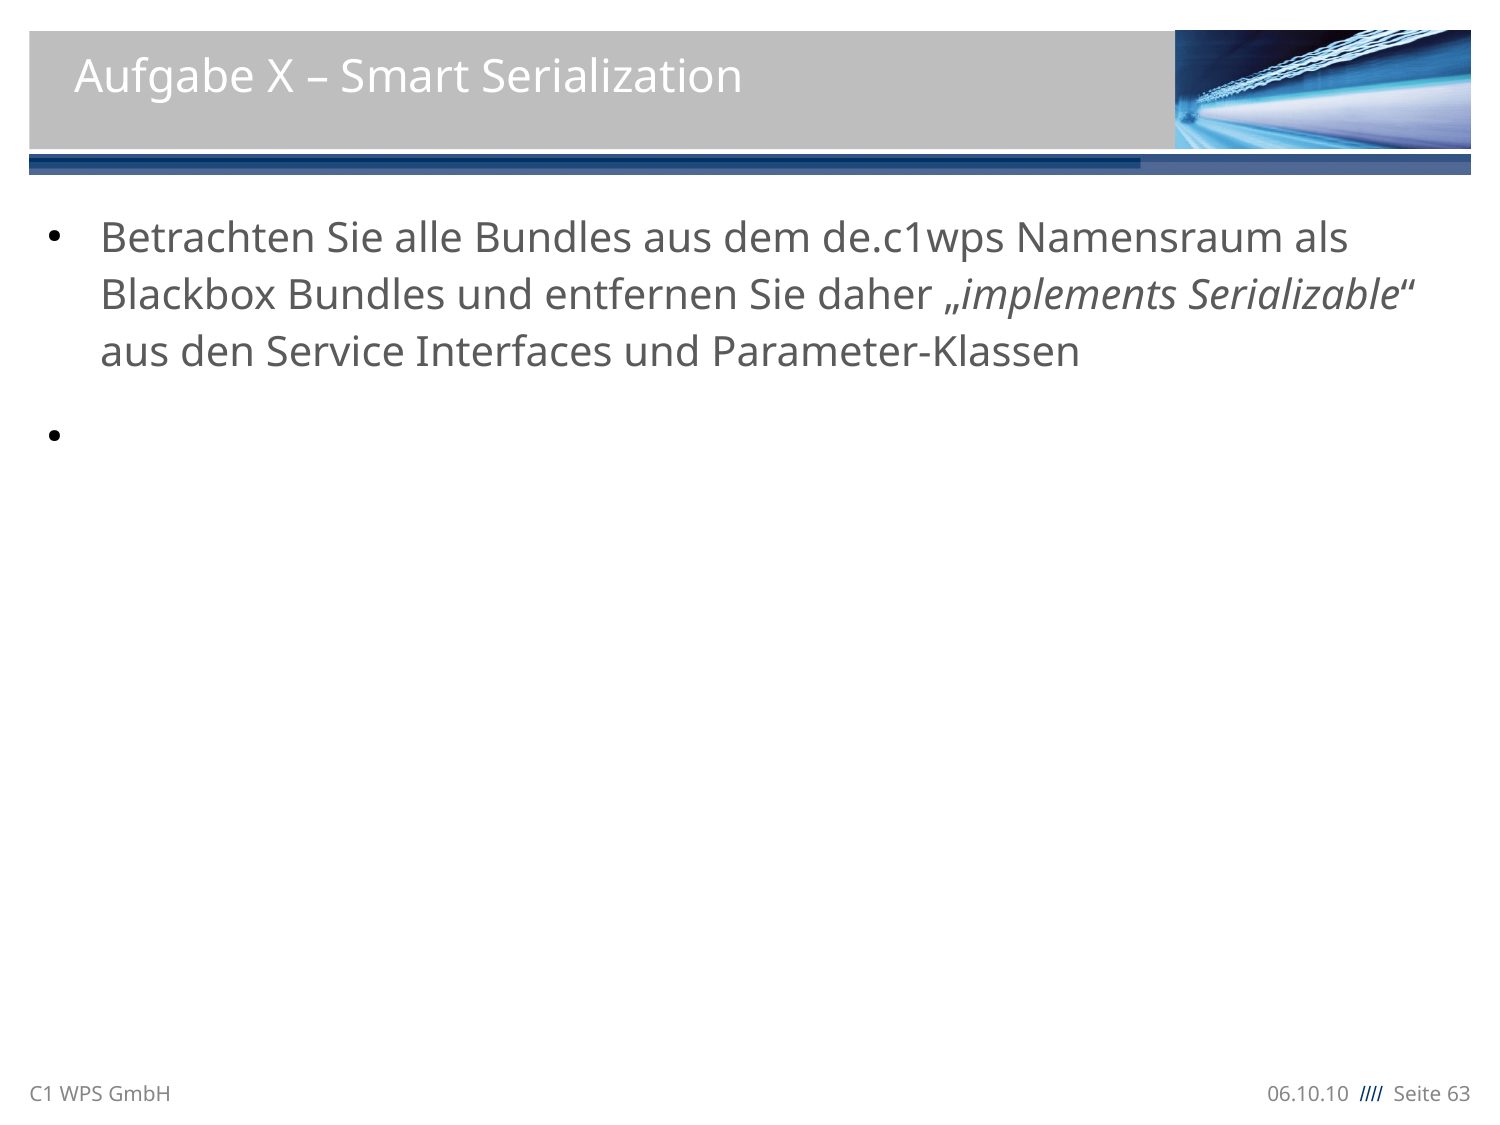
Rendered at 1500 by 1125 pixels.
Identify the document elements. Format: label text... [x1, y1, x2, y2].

picture [29, 154, 1471, 175]
title Aufgabe X – Smart Serialization [29, 31, 1176, 150]
list Betrachten Sie alle Bundles aus dem de.c1wps Namensraum als Blackbox Bundles und entfernen Sie daher „implements Serializable“ aus den Service Interfaces und Parameter-Klassen [29, 208, 1471, 1044]
picture [1175, 30, 1471, 149]
